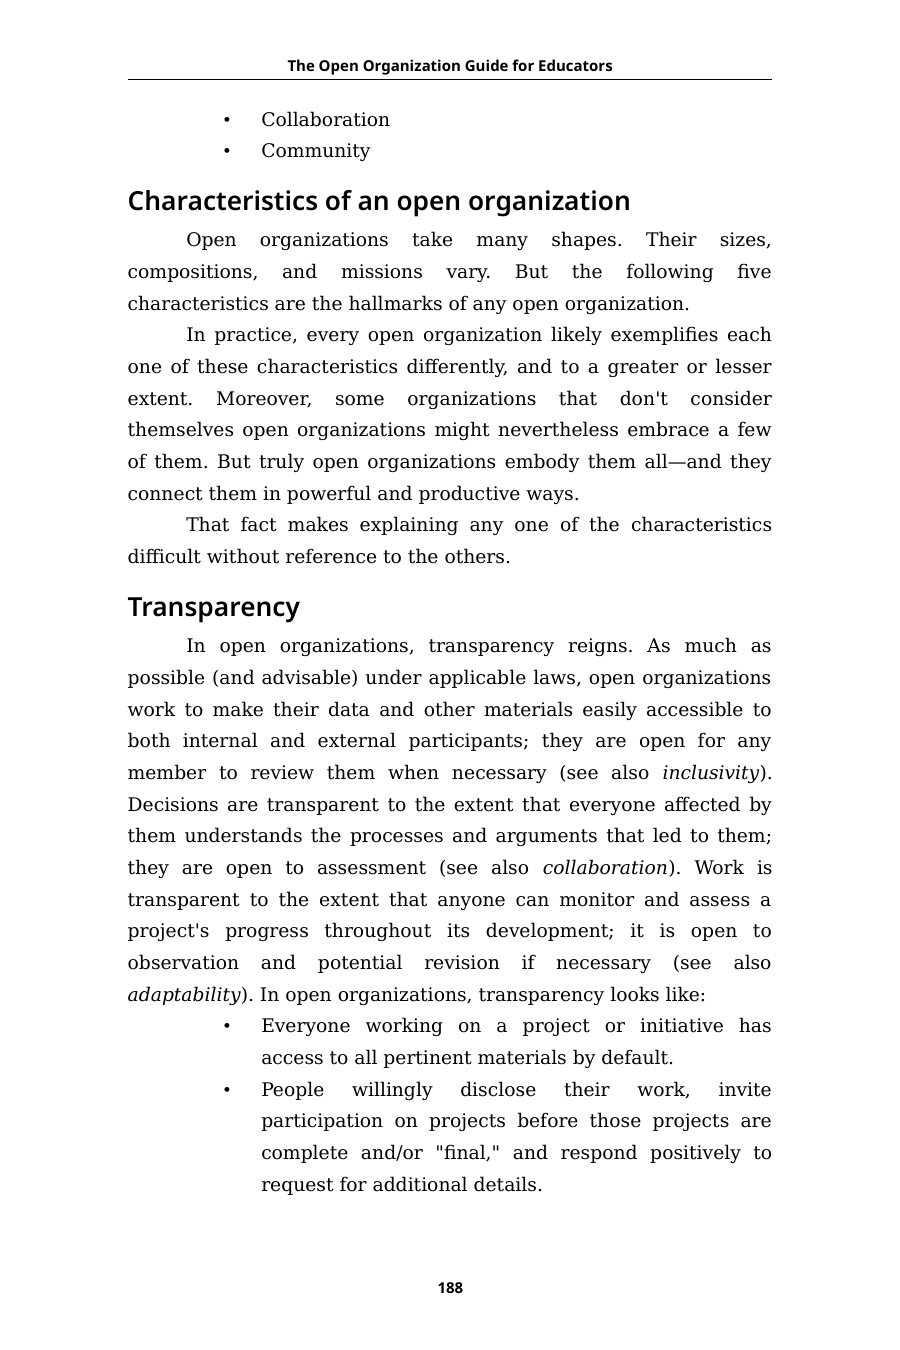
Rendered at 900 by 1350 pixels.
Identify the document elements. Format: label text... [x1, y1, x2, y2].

text That fact makes explaining any one of the characteristics difficult without reference to the others. [127, 514, 772, 568]
text In practice, every open organization likely exemplifies each one of these characteristics differently, and to a greater or lesser extent. Moreover, some organizations that don't consider themselves open organizations might nevertheless embrace a few of them. But truly open organizations embody them all—and they connect them in powerful and productive ways. [127, 324, 772, 505]
text In open organizations, transparency reigns. As much as possible (and advisable) under applicable laws, open organizations work to make their data and other materials easily accessible to both internal and external participants; they are open for any member to review them when necessary (see also inclusivity). Decisions are transparent to the extent that everyone affected by them understands the processes and arguments that led to them; they are open to assessment (see also collaboration). Work is transparent to the extent that anyone can monitor and assess a project's progress throughout its development; it is open to observation and potential revision if necessary (see also adaptability). In open organizations, transparency looks like: [127, 635, 772, 1005]
subtitle Transparency [127, 592, 772, 623]
list Collaboration [223, 109, 772, 131]
list Everyone working on a project or initiative has access to all pertinent materials by default. [223, 1015, 772, 1069]
list People willingly disclose their work, invite participation on projects before those projects are complete and/or "final," and respond positively to request for additional details. [223, 1078, 772, 1195]
list Community [223, 140, 772, 162]
subtitle Characteristics of an open organization [127, 187, 772, 217]
text Open organizations take many shapes. Their sizes, compositions, and missions vary. But the following five characteristics are the hallmarks of any open organization. [127, 229, 772, 315]
